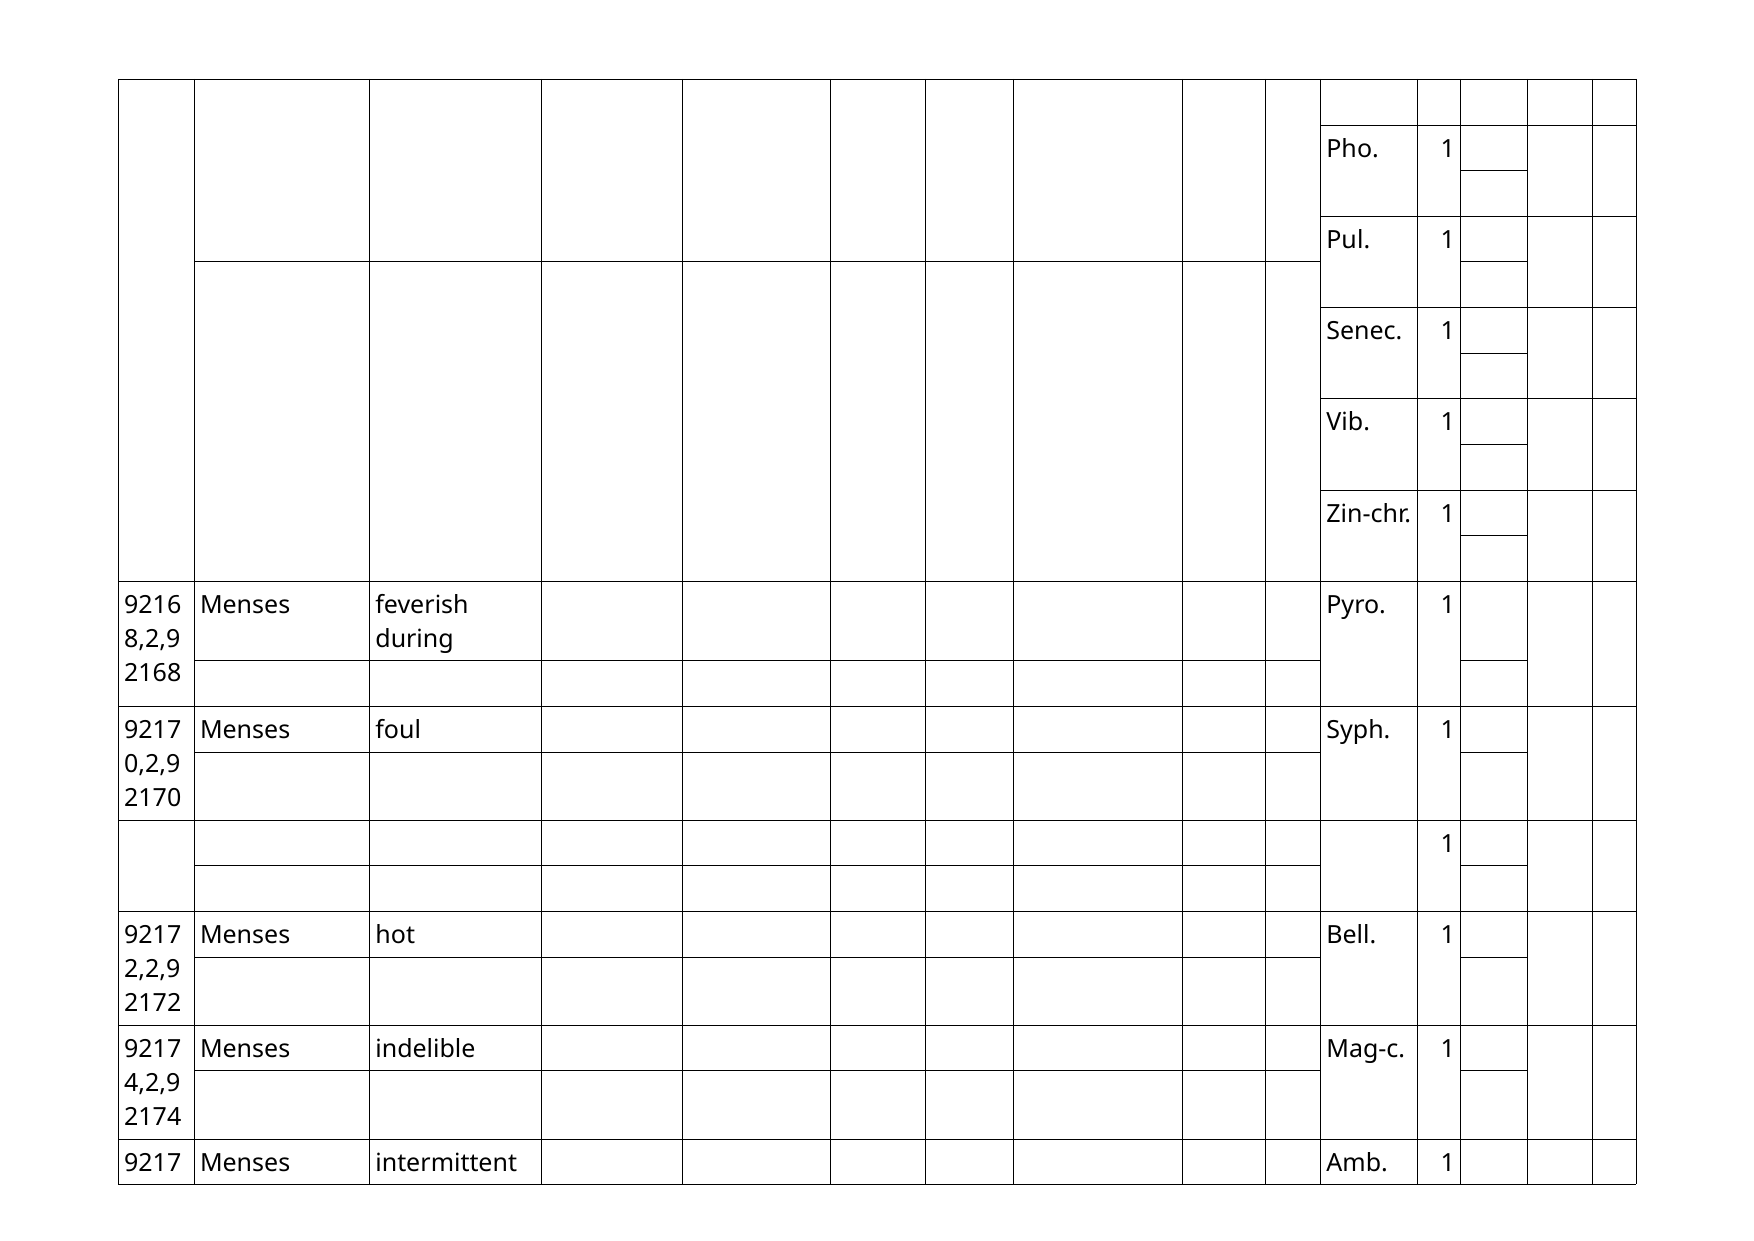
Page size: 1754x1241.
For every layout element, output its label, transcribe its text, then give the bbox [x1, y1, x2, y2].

table_cell [119, 80, 194, 581]
table_cell [1461, 912, 1527, 957]
table_cell [1183, 80, 1265, 261]
table_cell [831, 753, 925, 820]
table_cell [1528, 707, 1592, 820]
table_cell [370, 262, 541, 581]
table_cell [119, 821, 194, 911]
table_cell [1528, 80, 1592, 124]
table_cell [1593, 912, 1636, 1025]
table_cell [1183, 1140, 1265, 1184]
table_cell [926, 661, 1013, 706]
table_cell [1183, 262, 1265, 581]
table_cell [1461, 308, 1527, 353]
table_cell [926, 753, 1013, 820]
table_cell [683, 912, 830, 957]
table_cell [1461, 1026, 1527, 1070]
table_cell [1183, 1026, 1265, 1070]
table_cell [831, 958, 925, 1025]
table_cell [1528, 1026, 1592, 1138]
table_cell [926, 1071, 1013, 1138]
table_cell [1461, 217, 1527, 261]
table_cell 92174,2,92174 [119, 1026, 194, 1138]
table_cell [1266, 582, 1320, 660]
table_cell intermittent [370, 1140, 541, 1184]
table_cell [683, 1140, 830, 1184]
table_cell [195, 821, 369, 865]
table_cell [683, 1026, 830, 1070]
table_cell [683, 262, 830, 581]
table_cell [370, 661, 541, 706]
table_cell [542, 1140, 682, 1184]
table_cell [1593, 126, 1636, 216]
table_cell 1 [1418, 491, 1460, 581]
table_cell [1461, 354, 1527, 398]
table_cell Vib. [1321, 399, 1417, 489]
table_cell [370, 958, 541, 1025]
table_cell [542, 958, 682, 1025]
table_cell 9217 [119, 1140, 194, 1184]
table_cell indelible [370, 1026, 541, 1070]
table_cell 1 [1418, 582, 1460, 706]
table_cell [1593, 707, 1636, 820]
table_cell Senec. [1321, 308, 1417, 398]
table_cell [1266, 912, 1320, 957]
table_cell 92170,2,92170 [119, 707, 194, 820]
table_cell [683, 582, 830, 660]
table_cell [683, 866, 830, 911]
table_cell [1461, 753, 1527, 820]
table_cell [1461, 661, 1527, 706]
table_cell [1014, 958, 1182, 1025]
table_cell [1014, 80, 1182, 261]
table_cell [1528, 821, 1592, 911]
table_cell [926, 821, 1013, 865]
table_cell [195, 866, 369, 911]
table_cell [1593, 217, 1636, 307]
table_cell [1014, 582, 1182, 660]
table_cell [1266, 262, 1320, 581]
table_cell Syph. [1321, 707, 1417, 820]
table_cell [195, 753, 369, 820]
table_cell Menses [195, 1026, 369, 1070]
table_cell Pul. [1321, 217, 1417, 307]
table_cell [195, 661, 369, 706]
table_cell [926, 582, 1013, 660]
table_cell [1014, 753, 1182, 820]
table_cell [831, 912, 925, 957]
table_cell [1528, 582, 1592, 706]
table_cell [1593, 821, 1636, 911]
table_cell [542, 1071, 682, 1138]
table_cell Amb. [1321, 1140, 1417, 1184]
table_cell Menses [195, 1140, 369, 1184]
table_cell [542, 661, 682, 706]
table_cell Pyro. [1321, 582, 1417, 706]
table_cell [542, 821, 682, 865]
table_cell hot [370, 912, 541, 957]
table_cell [1014, 866, 1182, 911]
table_cell [1461, 126, 1527, 170]
table_cell [926, 262, 1013, 581]
table_cell 1 [1418, 1140, 1460, 1184]
table_cell [542, 753, 682, 820]
table_cell [195, 262, 369, 581]
table_cell [1593, 1026, 1636, 1138]
table_cell 1 [1418, 1026, 1460, 1138]
table_cell 1 [1418, 399, 1460, 489]
table_cell 92168,2,92168 [119, 582, 194, 706]
table_cell [1528, 126, 1592, 216]
table_cell [1266, 753, 1320, 820]
table_cell [831, 1071, 925, 1138]
table_cell [1014, 912, 1182, 957]
table_cell [1593, 308, 1636, 398]
table_cell [1183, 753, 1265, 820]
table_cell [542, 912, 682, 957]
table_cell [926, 80, 1013, 261]
table_cell 1 [1418, 707, 1460, 820]
table_cell [1266, 1140, 1320, 1184]
table_cell [195, 958, 369, 1025]
table_cell [1321, 821, 1417, 911]
table_cell [542, 707, 682, 752]
table_cell [1461, 1140, 1527, 1184]
table_cell foul [370, 707, 541, 752]
table_cell [370, 753, 541, 820]
table_cell [542, 866, 682, 911]
table_cell [1266, 866, 1320, 911]
table_cell [1183, 1071, 1265, 1138]
table_cell [542, 582, 682, 660]
table_cell Menses [195, 582, 369, 660]
table_cell [683, 707, 830, 752]
table_cell [1528, 1140, 1592, 1184]
table_cell [1593, 399, 1636, 489]
table_cell [1266, 1026, 1320, 1070]
table_cell [1528, 491, 1592, 581]
table_cell [831, 821, 925, 865]
table_cell [1183, 958, 1265, 1025]
table_cell [926, 707, 1013, 752]
table_cell [195, 1071, 369, 1138]
table_cell [831, 866, 925, 911]
table_cell [683, 958, 830, 1025]
table_cell [1461, 958, 1527, 1025]
table_cell [1528, 912, 1592, 1025]
table_cell [1528, 308, 1592, 398]
table_cell [831, 707, 925, 752]
table_cell [1461, 536, 1527, 581]
table_cell [831, 661, 925, 706]
table_cell [542, 1026, 682, 1070]
table_cell [1461, 262, 1527, 307]
table_cell [683, 753, 830, 820]
table_cell [1014, 707, 1182, 752]
table_cell [542, 262, 682, 581]
table_cell Pho. [1321, 126, 1417, 216]
table_cell [370, 866, 541, 911]
table_cell [1593, 582, 1636, 706]
table_cell [926, 1026, 1013, 1070]
table_cell [1266, 80, 1320, 261]
table_cell [1461, 821, 1527, 865]
table_cell 92172,2,92172 [119, 912, 194, 1025]
table_cell [1014, 821, 1182, 865]
table_cell [831, 1140, 925, 1184]
table_cell [1461, 80, 1527, 124]
table_cell [195, 80, 369, 261]
table_cell Zin-chr. [1321, 491, 1417, 581]
table_cell [831, 80, 925, 261]
table_cell [1266, 707, 1320, 752]
table_cell [683, 821, 830, 865]
table_cell feverish during [370, 582, 541, 660]
table_cell Menses [195, 707, 369, 752]
table_cell [1183, 866, 1265, 911]
table_cell [1461, 445, 1527, 489]
table_cell [1266, 661, 1320, 706]
table_cell [831, 582, 925, 660]
table_cell [683, 80, 830, 261]
table_cell [1593, 80, 1636, 124]
table_cell [1014, 1140, 1182, 1184]
table_cell [1528, 217, 1592, 307]
table_cell [1266, 958, 1320, 1025]
table_cell [926, 1140, 1013, 1184]
table_cell [1014, 1026, 1182, 1070]
table_cell [1266, 821, 1320, 865]
table_cell [1528, 399, 1592, 489]
table_cell [1183, 821, 1265, 865]
table_cell [1461, 491, 1527, 535]
table_cell 1 [1418, 821, 1460, 911]
table_cell [1418, 80, 1460, 124]
table_cell [370, 80, 541, 261]
table_cell [1266, 1071, 1320, 1138]
table_cell [1014, 262, 1182, 581]
table_cell Bell. [1321, 912, 1417, 1025]
table_cell [542, 80, 682, 261]
table_cell [1321, 80, 1417, 124]
table_cell [1461, 399, 1527, 444]
table_cell 1 [1418, 912, 1460, 1025]
table_cell [831, 1026, 925, 1070]
table_cell 1 [1418, 217, 1460, 307]
table_cell [1183, 582, 1265, 660]
table_cell [926, 866, 1013, 911]
table_cell [926, 958, 1013, 1025]
table_cell [370, 821, 541, 865]
table_cell [370, 1071, 541, 1138]
table_cell [1183, 912, 1265, 957]
table_cell [683, 661, 830, 706]
table_cell 1 [1418, 308, 1460, 398]
table_cell [1593, 491, 1636, 581]
table_cell [1461, 866, 1527, 911]
table_cell [1014, 1071, 1182, 1138]
table_cell Menses [195, 912, 369, 957]
table_cell [1593, 1140, 1636, 1184]
table_cell [1461, 582, 1527, 660]
table_cell [683, 1071, 830, 1138]
table_cell 1 [1418, 126, 1460, 216]
table_cell [1183, 707, 1265, 752]
table_cell Mag-c. [1321, 1026, 1417, 1138]
table_cell [1183, 661, 1265, 706]
table_cell [1014, 661, 1182, 706]
table_cell [1461, 171, 1527, 216]
table_cell [831, 262, 925, 581]
table_cell [926, 912, 1013, 957]
table_cell [1461, 1071, 1527, 1138]
table_cell [1461, 707, 1527, 752]
